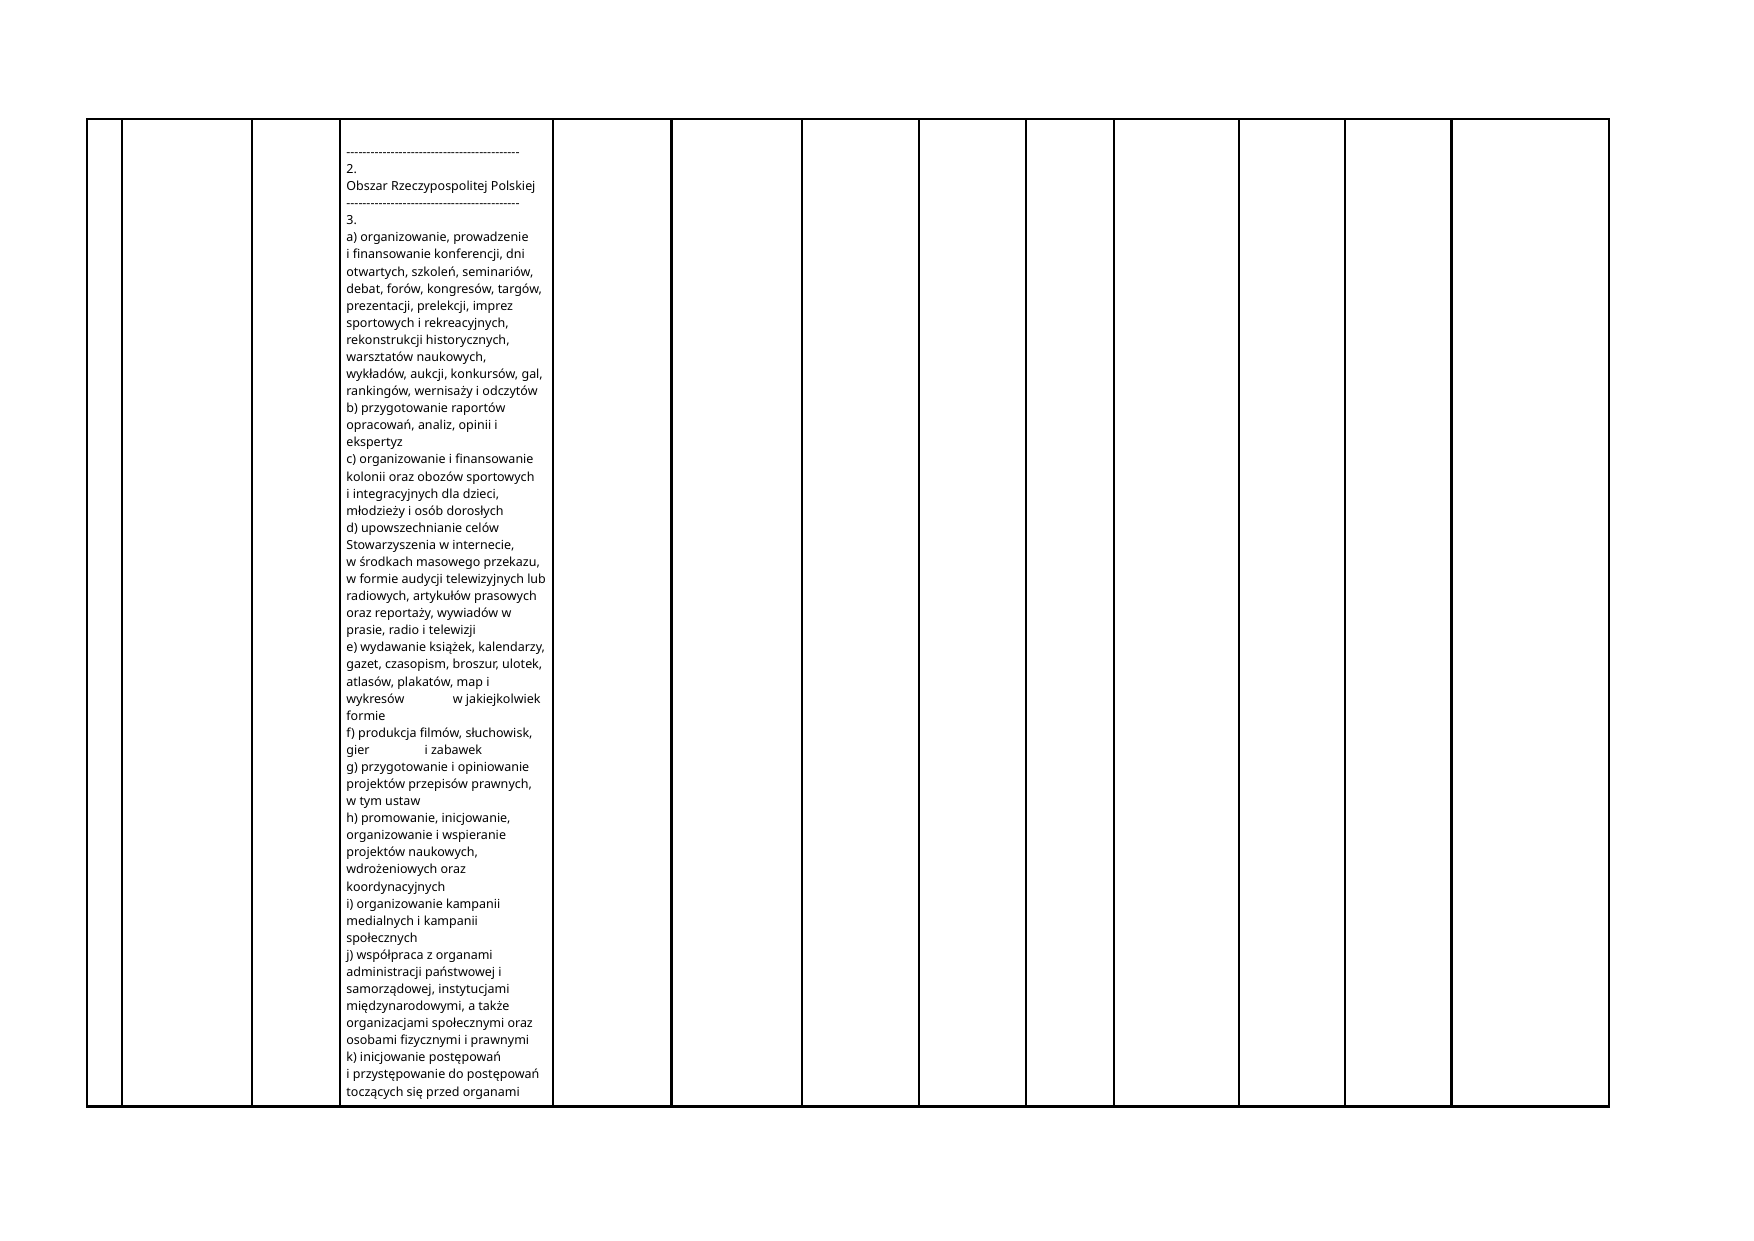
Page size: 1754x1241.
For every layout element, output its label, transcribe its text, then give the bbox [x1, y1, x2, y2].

table_cell [1453, 120, 1608, 1105]
table_cell [803, 120, 918, 1105]
table_cell - [1240, 120, 1344, 1105]
table_cell [1027, 120, 1113, 1105]
table_cell [554, 120, 670, 1105]
table_cell [123, 120, 251, 1105]
table_cell [1346, 120, 1450, 1105]
table_cell [88, 120, 121, 1105]
table_cell [253, 120, 339, 1105]
table_cell [673, 120, 801, 1105]
table_cell - [1115, 120, 1238, 1105]
table_cell [920, 120, 1025, 1105]
table_cell ------------------------------------------- 2. Obszar Rzeczypospolitej Polskiej ------------------------------------------- 3. a) organizowanie, prowadzenie i finansowanie konferencji, dni otwartych, szkoleń, seminariów, debat, forów, kongresów, targów, prezentacji, prelekcji, imprez sportowych i rekreacyjnych, rekonstrukcji historycznych, warsztatów naukowych, wykładów, aukcji, konkursów, gal, rankingów, wernisaży i odczytów b) przygotowanie raportów opracowań, analiz, opinii i ekspertyz c) organizowanie i finansowanie kolonii oraz obozów sportowych i integracyjnych dla dzieci, młodzieży i osób dorosłych d) upowszechnianie celów Stowarzyszenia w internecie, w środkach masowego przekazu, w formie audycji telewizyjnych lub radiowych, artykułów prasowych oraz reportaży, wywiadów w prasie, radio i telewizji e) wydawanie książek, kalendarzy, gazet, czasopism, broszur, ulotek, atlasów, plakatów, map i wykresów w jakiejkolwiek formie f) produkcja filmów, słuchowisk, gier i zabawek g) przygotowanie i opiniowanie projektów przepisów prawnych, w tym ustaw h) promowanie, inicjowanie, organizowanie i wspieranie projektów naukowych, wdrożeniowych oraz koordynacyjnych i) organizowanie kampanii medialnych i kampanii społecznych j) współpraca z organami administracji państwowej i samorządowej, instytucjami międzynarodowymi, a także organizacjami społecznymi oraz osobami fizycznymi i prawnymi k) inicjowanie postępowań i przystępowanie do postępowań toczących się przed organami [341, 120, 552, 1105]
